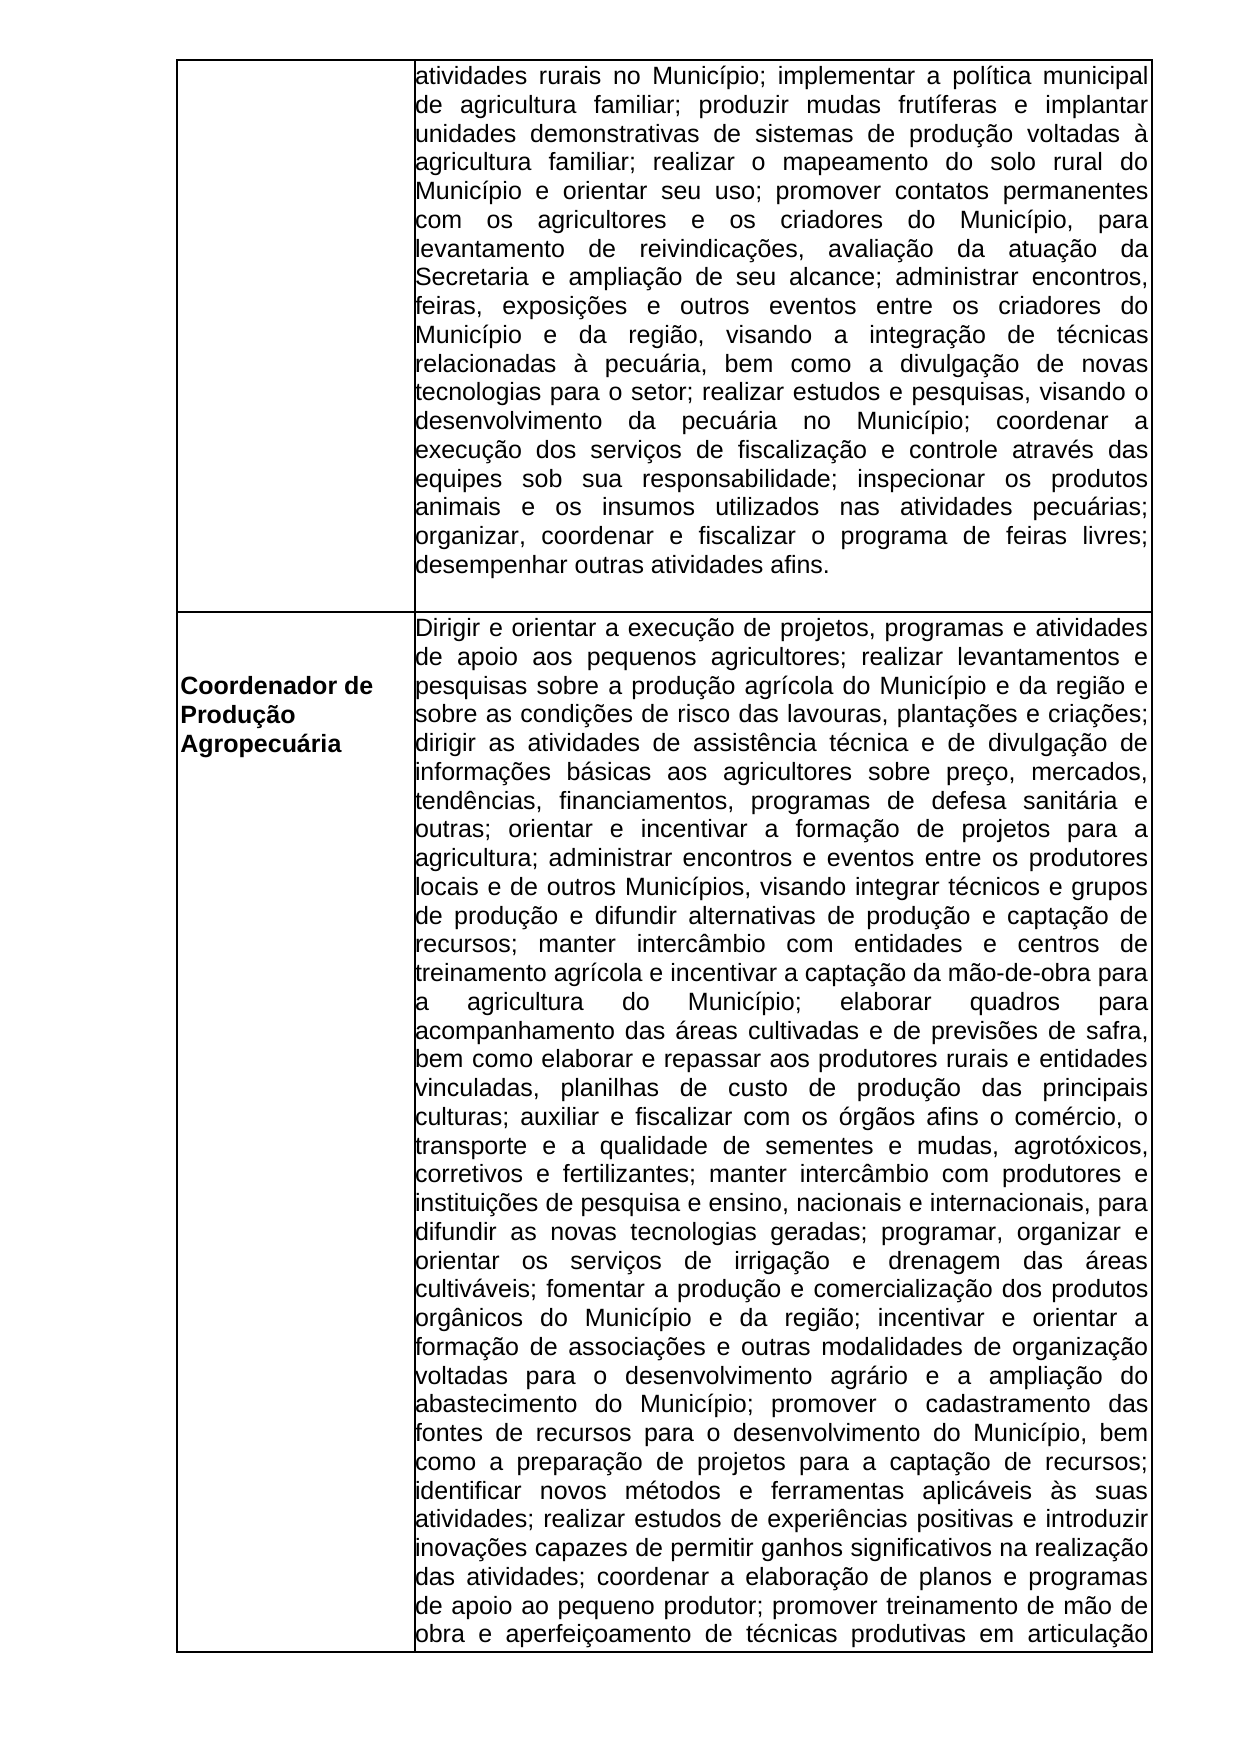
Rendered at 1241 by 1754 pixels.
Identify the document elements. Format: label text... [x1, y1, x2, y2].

table_cell Dirigir e orientar a execução de projetos, programas e atividades de apoio aos pequenos agricultores; realizar levantamentos e pesquisas sobre a produção agrícola do Município e da região e sobre as condições de risco das lavouras, plantações e criações; dirigir as atividades de assistência técnica e de divulgação de informações básicas aos agricultores sobre preço, mercados, tendências, financiamentos, programas de defesa sanitária e outras; orientar e incentivar a formação de projetos para a agricultura; administrar encontros e eventos entre os produtores locais e de outros Municípios, visando integrar técnicos e grupos de produção e difundir alternativas de produção e captação de recursos; manter intercâmbio com entidades e centros de treinamento agrícola e incentivar a captação da mão-de-obra para a agricultura do Município; elaborar quadros para acompanhamento das áreas cultivadas e de previsões de safra, bem como elaborar e repassar aos produtores rurais e entidades vinculadas, planilhas de custo de produção das principais culturas; auxiliar e fiscalizar com os órgãos afins o comércio, o transporte e a qualidade de sementes e mudas, agrotóxicos, corretivos e fertilizantes; manter intercâmbio com produtores e instituições de pesquisa e ensino, nacionais e internacionais, para difundir as novas tecnologias geradas; programar, organizar e orientar os serviços de irrigação e drenagem das áreas cultiváveis; fomentar a produção e comercialização dos produtos orgânicos do Município e da região; incentivar e orientar a formação de associações e outras modalidades de organização voltadas para o desenvolvimento agrário e a ampliação do abastecimento do Município; promover o cadastramento das fontes de recursos para o desenvolvimento do Município, bem como a preparação de projetos para a captação de recursos; identificar novos métodos e ferramentas aplicáveis às suas atividades; realizar estudos de experiências positivas e introduzir inovações capazes de permitir ganhos significativos na realização das atividades; coordenar a elaboração de planos e programas de apoio ao pequeno produtor; promover treinamento de mão de obra e aperfeiçoamento de técnicas produtivas em articulação [416, 613, 1151, 1651]
table_cell atividades rurais no Município; implementar a política municipal de agricultura familiar; produzir mudas frutíferas e implantar unidades demonstrativas de sistemas de produção voltadas à agricultura familiar; realizar o mapeamento do solo rural do Município e orientar seu uso; promover contatos permanentes com os agricultores e os criadores do Município, para levantamento de reivindicações, avaliação da atuação da Secretaria e ampliação de seu alcance; administrar encontros, feiras, exposições e outros eventos entre os criadores do Município e da região, visando a integração de técnicas relacionadas à pecuária, bem como a divulgação de novas tecnologias para o setor; realizar estudos e pesquisas, visando o desenvolvimento da pecuária no Município; coordenar a execução dos serviços de fiscalização e controle através das equipes sob sua responsabilidade; inspecionar os produtos animais e os insumos utilizados nas atividades pecuárias; organizar, coordenar e fiscalizar o programa de feiras livres; desempenhar outras atividades afins. [416, 61, 1151, 611]
table_cell [178, 61, 414, 611]
table_cell Coordenador de Produção Agropecuária [178, 613, 414, 1651]
